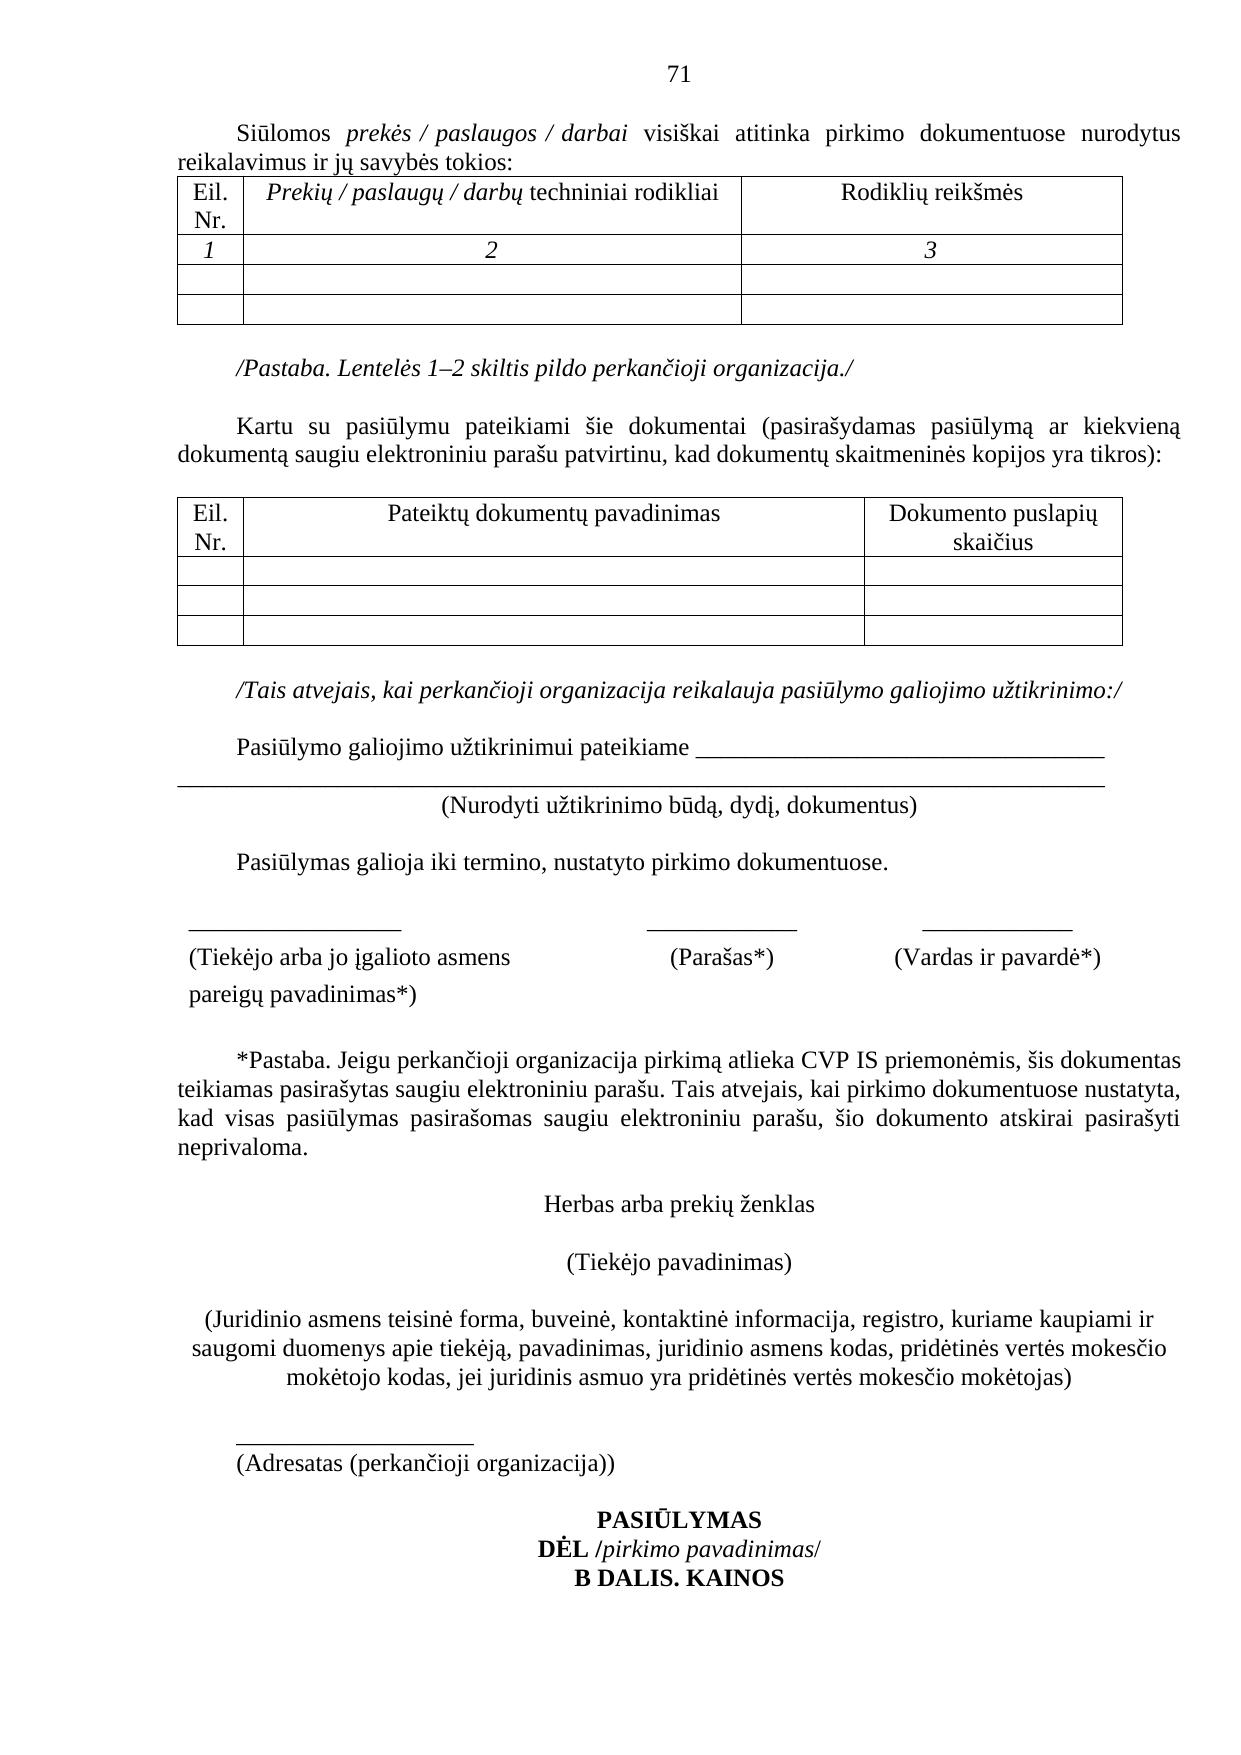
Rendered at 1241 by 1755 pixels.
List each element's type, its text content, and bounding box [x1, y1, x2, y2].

table_header Dokumento puslapių skaičius [865, 498, 1122, 556]
table_header Prekių / paslaugų / darbų techniniai rodikliai [244, 177, 741, 234]
table_cell [244, 557, 864, 585]
text Kartu su pasiūlymu pateikiami šie dokumentai (pasirašydamas pasiūlymą ar kiekvieną dokumentą saugiu elektroniniu parašu patvirtinu, kad dokumentų skaitmeninės kopijos yra tikros): [177, 411, 1181, 468]
text _ [177, 761, 1181, 790]
table_header Eil.Nr. [178, 177, 243, 234]
text Siūlomos prekės / paslaugos / darbai visiškai atitinka pirkimo dokumentuose nurodytus reikalavimus ir jų savybės tokios: [177, 118, 1181, 176]
table_header Rodiklių reikšmės [742, 177, 1122, 234]
table_cell 2 [244, 235, 741, 264]
table_header ____________ (Vardas ir pavardė*) [861, 905, 1133, 1017]
text DĖL /pirkimo pavadinimas/ [177, 1534, 1181, 1563]
table_cell [244, 586, 864, 615]
text (Juridinio asmens teisinė forma, buveinė, kontaktinė informacija, registro, kuriame kaupiami ir saugomi duomenys apie tiekėją, pavadinimas, juridinio asmens kodas, pridėtinės vertės mokesčio mokėtojo kodas, jei juridinis asmuo yra pridėtinės vertės mokesčio mokėtojas) [177, 1304, 1181, 1390]
table_cell [178, 586, 243, 615]
text PASIŪLYMAS [177, 1505, 1181, 1534]
text B DALIS. KAINOS [177, 1563, 1181, 1592]
text *Pastaba. Jeigu perkančioji organizacija pirkimą atlieka CVP IS priemonėmis, šis dokumentas teikiamas pasirašytas saugiu elektroniniu parašu. Tais atvejais, kai pirkimo dokumentuose nustatyta, kad visas pasiūlymas pasirašomas saugiu elektroniniu parašu, šio dokumento atskirai pasirašyti neprivaloma. [177, 1045, 1181, 1160]
table_cell [742, 265, 1122, 294]
text Herbas arba prekių ženklas [177, 1189, 1181, 1218]
table_cell [178, 557, 243, 585]
table_cell [178, 265, 243, 294]
table_header Pateiktų dokumentų pavadinimas [244, 498, 864, 556]
table_cell 3 [742, 235, 1122, 264]
table_cell [742, 295, 1122, 323]
text /Pastaba. Lentelės 1–2 skiltis pildo perkančioji organizacija./ [177, 353, 1181, 382]
text Pasiūlymas galioja iki termino, nustatyto pirkimo dokumentuose. [177, 847, 1181, 876]
text Pasiūlymo galiojimo užtikrinimui pateikiame [177, 732, 1181, 761]
table_cell [865, 586, 1122, 615]
table_cell [244, 295, 741, 323]
table_cell [865, 557, 1122, 585]
table_header _________________ (Tiekėjo arba jo įgalioto asmens pareigų pavadinimas*) [177, 905, 582, 1017]
table_cell [244, 265, 741, 294]
text (Nurodyti užtikrinimo būdą, dydį, dokumentus) [177, 790, 1181, 818]
table_cell 1 [178, 235, 243, 264]
text ___________________ [177, 1419, 1181, 1448]
text (Adresatas (perkančioji organizacija)) [177, 1448, 1181, 1477]
table_header Eil.Nr. [178, 498, 243, 556]
table_cell [865, 616, 1122, 645]
table_cell [244, 616, 864, 645]
text /Tais atvejais, kai perkančioji organizacija reikalauja pasiūlymo galiojimo užtikrinimo:/ [177, 675, 1181, 703]
table_cell [178, 616, 243, 645]
table_cell [178, 295, 243, 323]
table_header ____________ (Parašas*) [582, 905, 861, 1017]
text (Tiekėjo pavadinimas) [177, 1247, 1181, 1275]
